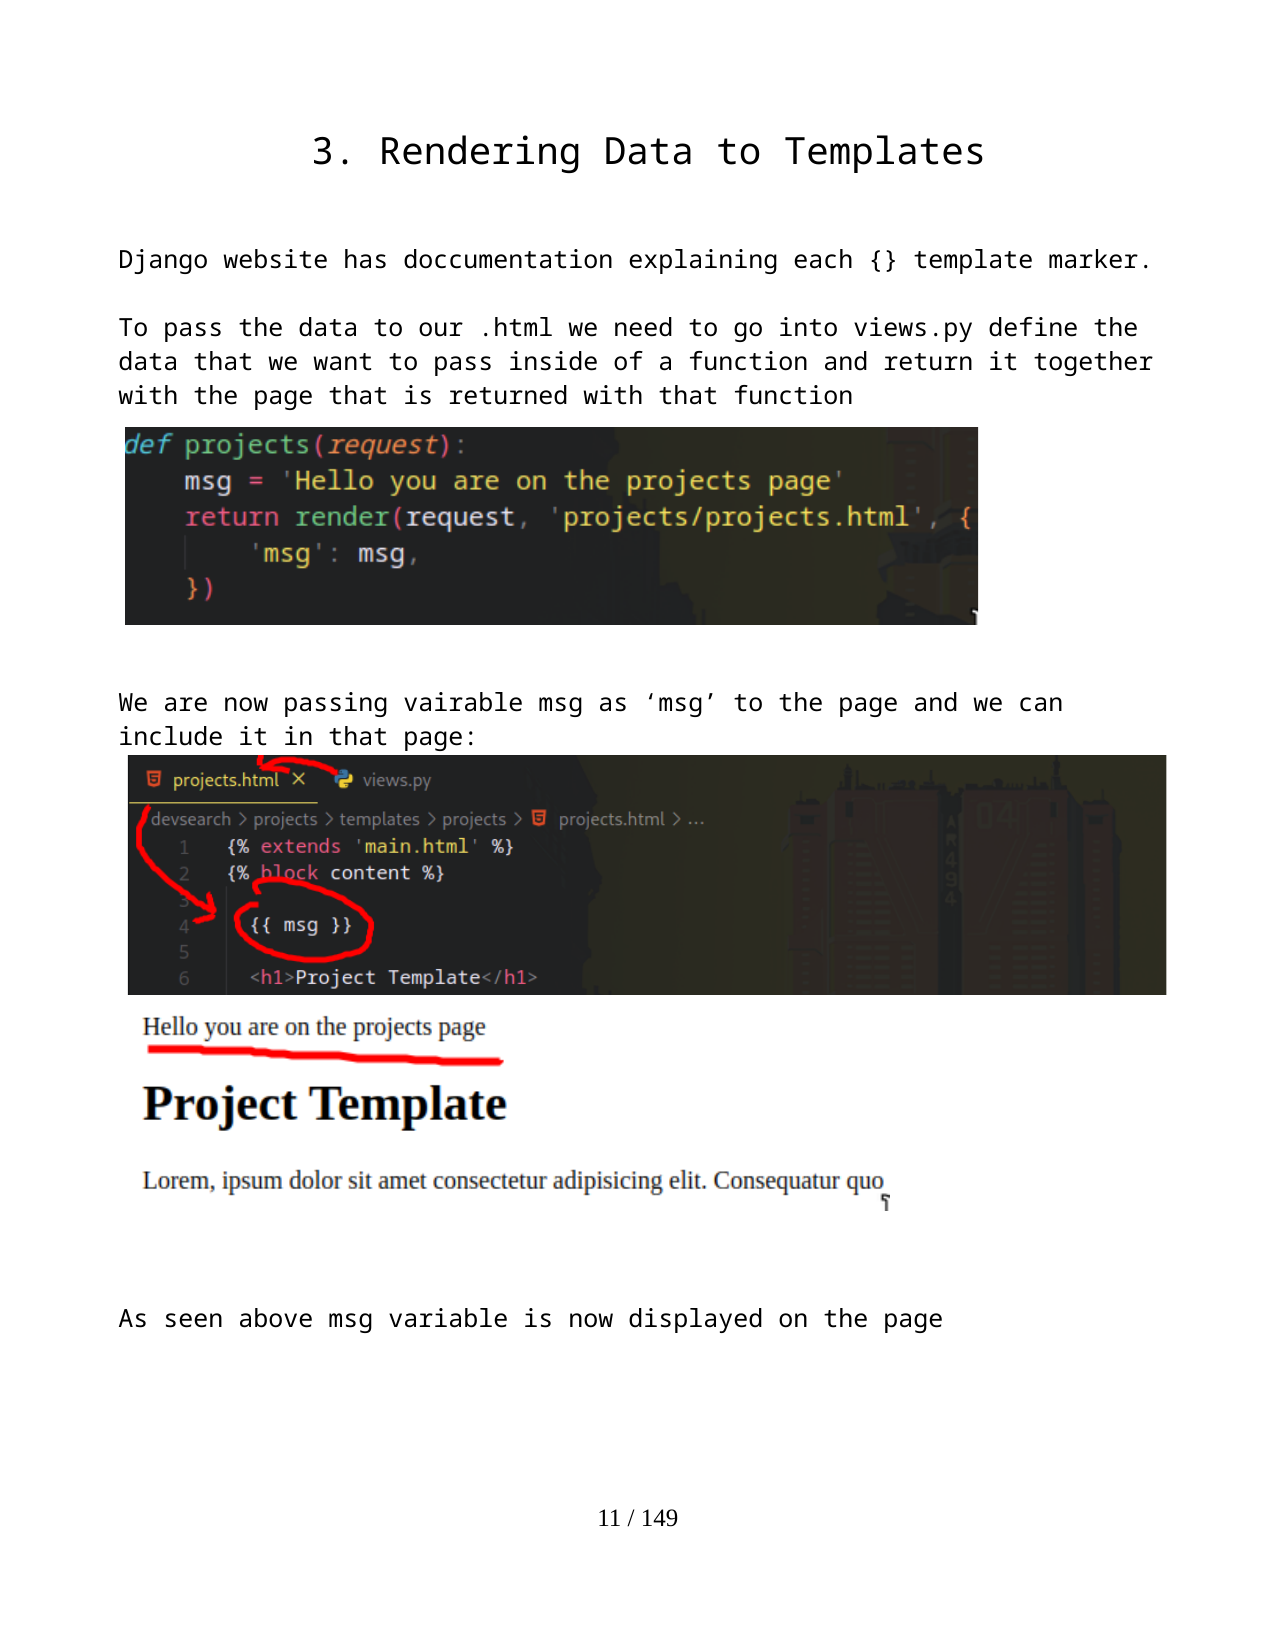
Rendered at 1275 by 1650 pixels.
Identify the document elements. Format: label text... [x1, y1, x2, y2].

picture [125, 427, 979, 625]
picture [127, 755, 1167, 995]
picture [135, 1007, 890, 1211]
text As seen above msg variable is now displayed on the page [118, 1301, 1157, 1335]
text To pass the data to our .html we need to go into views.py define the data that we want to pass inside of a function and return it together with the page that is returned with that function [118, 310, 1157, 412]
subtitle 3. Rendering Data to Templates [118, 124, 1157, 175]
text We are now passing vairable msg as ‘msg’ to the page and we can include it in that page: [118, 684, 1157, 753]
text Django website has doccumentation explaining each {} template marker. [118, 242, 1157, 276]
